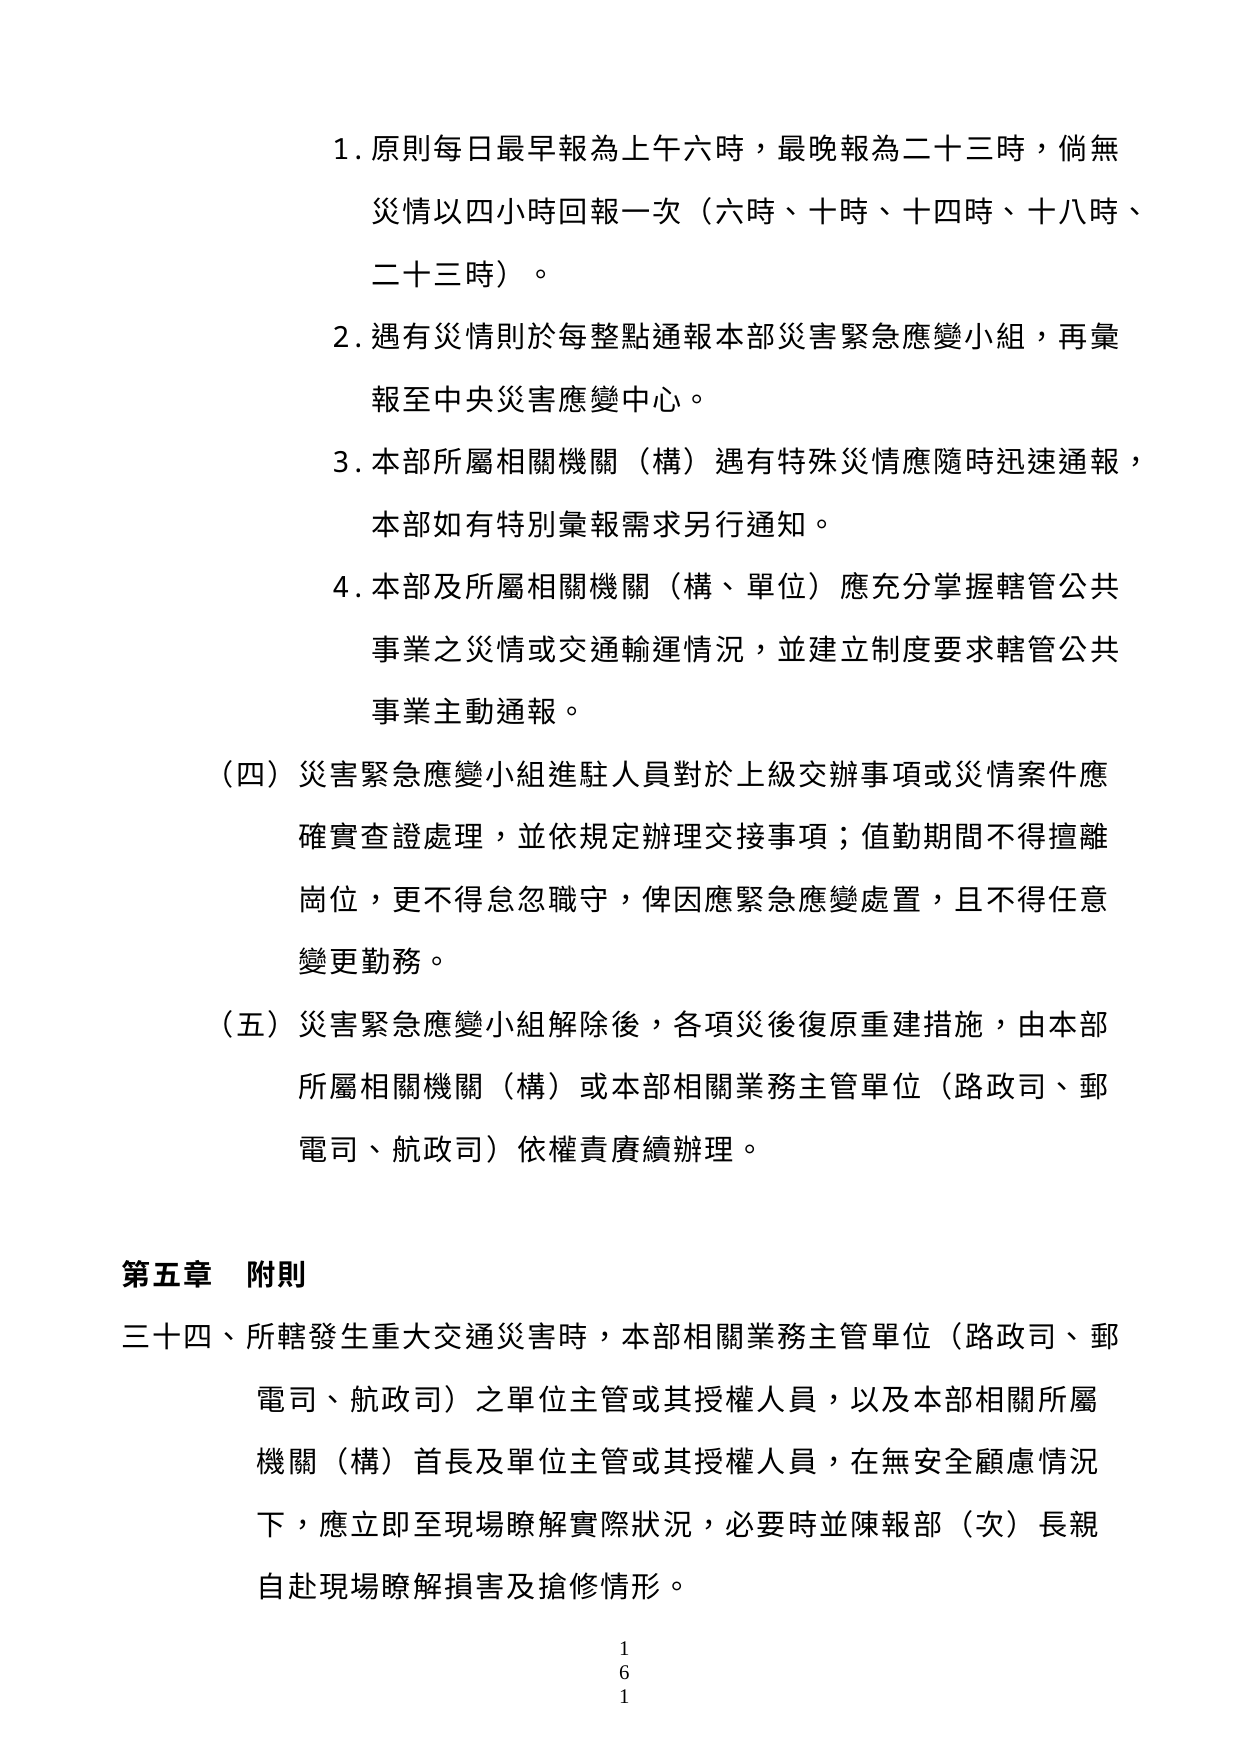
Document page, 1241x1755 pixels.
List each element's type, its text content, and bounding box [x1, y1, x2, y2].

text 2.遇有災情則於每整點通報本部災害緊急應變小組，再彙報至中央災害應變中心。 [327, 293, 1120, 418]
text 1.原則每日最早報為上午六時，最晚報為二十三時，倘無災情以四小時回報一次（六時、十時、十四時、十八時、二十三時）。 [327, 106, 1120, 293]
text 三十四、所轄發生重大交通災害時，本部相關業務主管單位（路政司、郵電司、航政司）之單位主管或其授權人員，以及本部相關所屬機關（構）首長及單位主管或其授權人員，在無安全顧慮情況下，應立即至現場瞭解實際狀況，必要時並陳報部（次）長親自赴現場瞭解損害及搶修情形。 [120, 1293, 1120, 1606]
text 4.本部及所屬相關機關（構、單位）應充分掌握轄管公共事業之災情或交通輸運情況，並建立制度要求轄管公共事業主動通報。 [327, 543, 1120, 731]
text 第五章 附則 [120, 1231, 1120, 1293]
text （四）災害緊急應變小組進駐人員對於上級交辦事項或災情案件應確實查證處理，並依規定辦理交接事項；值勤期間不得擅離崗位，更不得怠忽職守，俾因應緊急應變處置，且不得任意變更勤務。 [195, 731, 1120, 981]
text （五）災害緊急應變小組解除後，各項災後復原重建措施，由本部所屬相關機關（構）或本部相關業務主管單位（路政司、郵電司、航政司）依權責賡續辦理。 [195, 981, 1120, 1168]
text 3.本部所屬相關機關（構）遇有特殊災情應隨時迅速通報，本部如有特別彙報需求另行通知。 [327, 418, 1120, 543]
